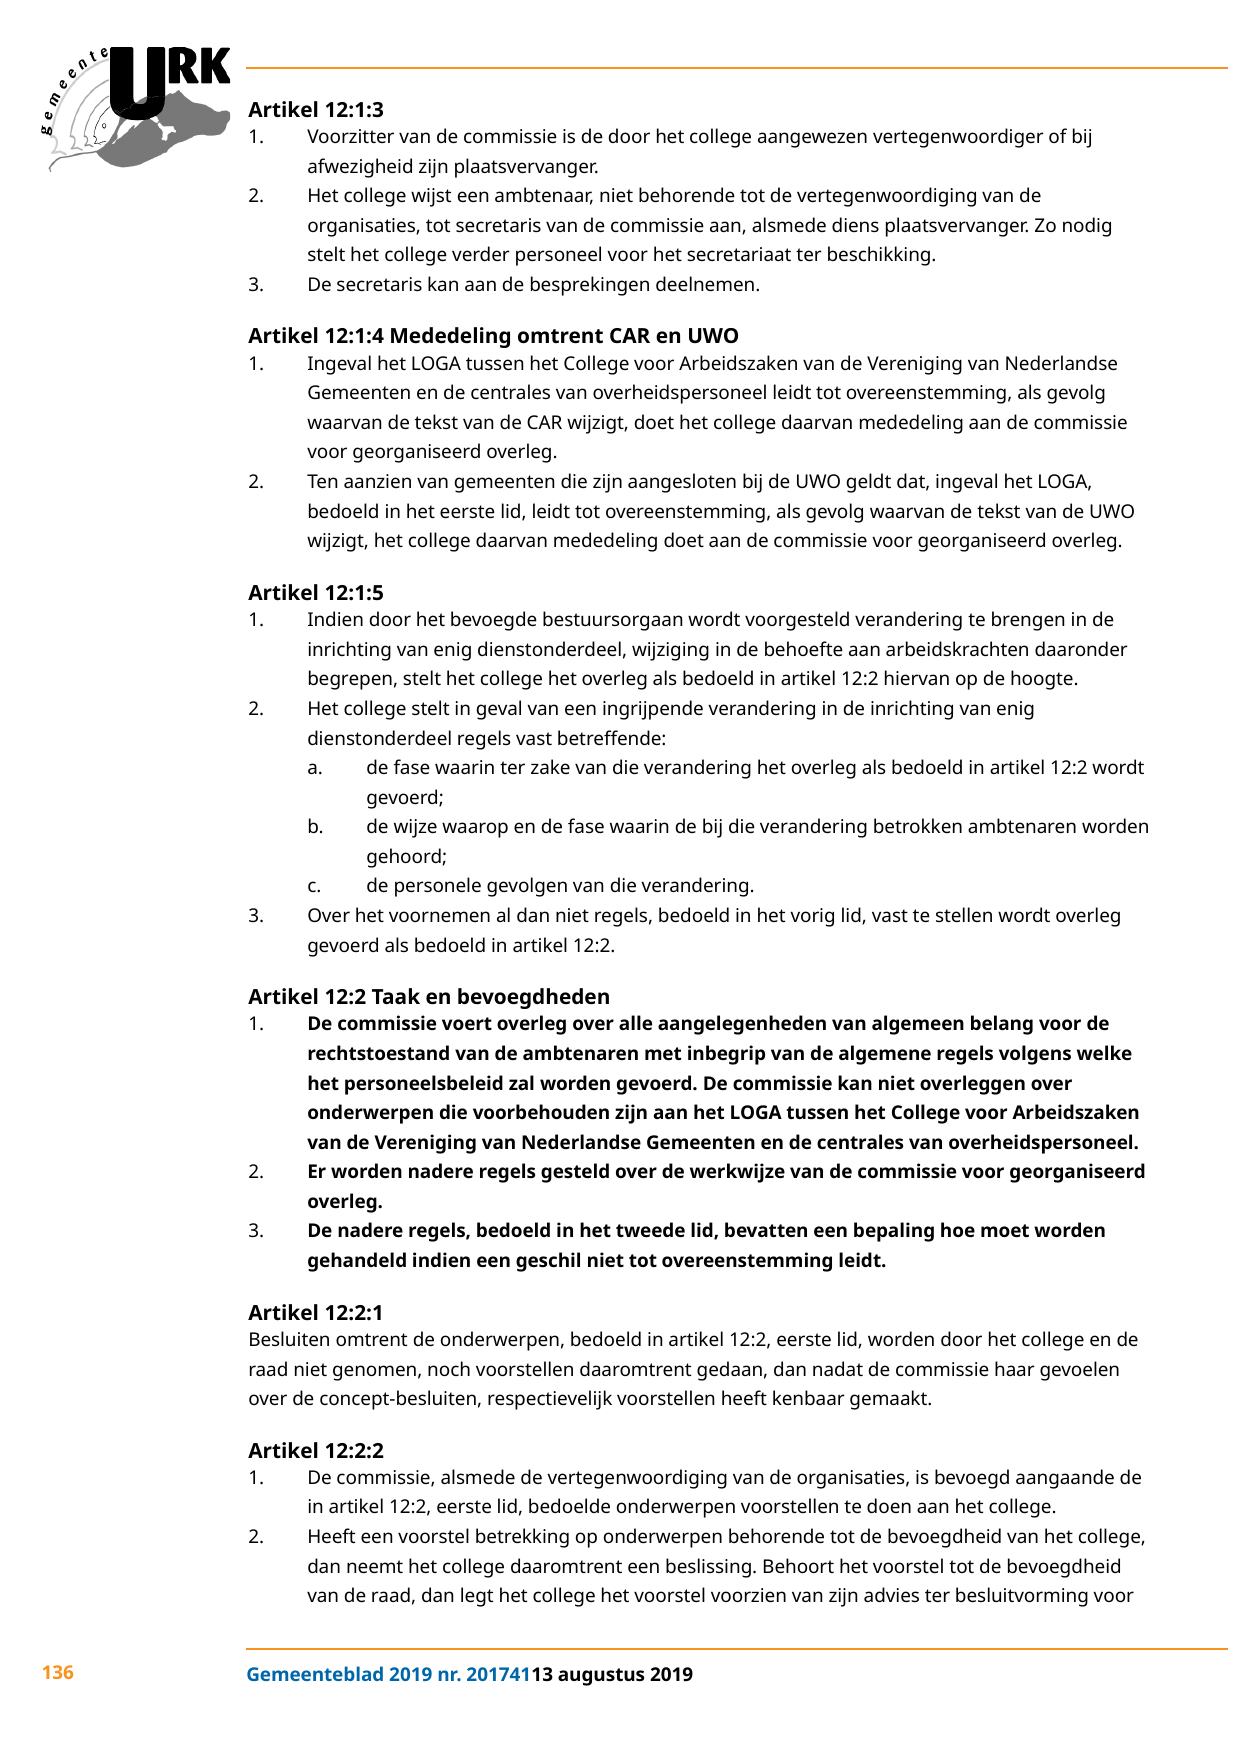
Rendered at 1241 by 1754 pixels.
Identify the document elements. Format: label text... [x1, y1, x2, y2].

text Artikel 12:2:2 [248, 1436, 1152, 1464]
picture [41, 47, 231, 172]
list De nadere regels, bedoeld in het tweede lid, bevatten een bepaling hoe moet worden gehandeld indien een geschil niet tot overeenstemming leidt. [248, 1218, 1152, 1273]
list De secretaris kan aan de besprekingen deelnemen. [248, 271, 1152, 297]
list de personele gevolgen van die verandering. [307, 873, 1152, 898]
list Heeft een voorstel betrekking op onderwerpen behorende tot de bevoegdheid van het college, dan neemt het college daaromtrent een beslissing. Behoort het voorstel tot de bevoegdheid van de raad, dan legt het college het voorstel voorzien van zijn advies ter besluitvorming voor [248, 1523, 1152, 1608]
text Besluiten omtrent de onderwerpen, bedoeld in artikel 12:2, eerste lid, worden door het college en de raad niet genomen, noch voorstellen daaromtrent gedaan, dan nadat de commissie haar gevoelen over de concept-besluiten, respectievelijk voorstellen heeft kenbaar gemaakt. [248, 1326, 1152, 1411]
list de wijze waarop en de fase waarin de bij die verandering betrokken ambtenaren worden gehoord; [307, 813, 1152, 869]
list De commissie voert overleg over alle aangelegenheden van algemeen belang voor de rechtstoestand van de ambtenaren met inbegrip van de algemene regels volgens welke het personeelsbeleid zal worden gevoerd. De commissie kan niet overleggen over onderwerpen die voorbehouden zijn aan het LOGA tussen het College voor Arbeidszaken van de Vereniging van Nederlandse Gemeenten en de centrales van overheidspersoneel. [248, 1011, 1152, 1155]
text Artikel 12:1:5 [248, 578, 1152, 606]
list Ingeval het LOGA tussen het College voor Arbeidszaken van de Vereniging van Nederlandse Gemeenten en de centrales van overheidspersoneel leidt tot overeenstemming, als gevolg waarvan de tekst van de CAR wijzigt, doet het college daarvan mededeling aan de commissie voor georganiseerd overleg. [248, 350, 1152, 464]
list Indien door het bevoegde bestuursorgaan wordt voorgesteld verandering te brengen in de inrichting van enig dienstonderdeel, wijziging in de behoefte aan arbeidskrachten daaronder begrepen, stelt het college het overleg als bedoeld in artikel 12:2 hiervan op de hoogte. [248, 606, 1152, 691]
text Artikel 12:1:3 [248, 95, 1152, 123]
list Er worden nadere regels gesteld over de werkwijze van de commissie voor georganiseerd overleg. [248, 1158, 1152, 1214]
list Voorzitter van de commissie is de door het college aangewezen vertegenwoordiger of bij afwezigheid zijn plaatsvervanger. [248, 123, 1152, 178]
list Ten aanzien van gemeenten die zijn aangesloten bij de UWO geldt dat, ingeval het LOGA, bedoeld in het eerste lid, leidt tot overeenstemming, als gevolg waarvan de tekst van de UWO wijzigt, het college daarvan mededeling doet aan de commissie voor georganiseerd overleg. [248, 468, 1152, 553]
list De commissie, alsmede de vertegenwoordiging van de organisaties, is bevoegd aangaande de in artikel 12:2, eerste lid, bedoelde onderwerpen voorstellen te doen aan het college. [248, 1464, 1152, 1519]
text Artikel 12:2:1 [248, 1298, 1152, 1326]
text Artikel 12:2 Taak en bevoegdheden [248, 982, 1152, 1011]
text Artikel 12:1:4 Mededeling omtrent CAR en UWO [248, 322, 1152, 350]
list Over het voornemen al dan niet regels, bedoeld in het vorig lid, vast te stellen wordt overleg gevoerd als bedoeld in artikel 12:2. [248, 902, 1152, 957]
list Het college stelt in geval van een ingrijpende verandering in de inrichting van enig dienstonderdeel regels vast betreffende: [248, 695, 1152, 750]
list de fase waarin ter zake van die verandering het overleg als bedoeld in artikel 12:2 wordt gevoerd; [307, 754, 1152, 809]
list Het college wijst een ambtenaar, niet behorende tot de vertegenwoordiging van de organisaties, tot secretaris van de commissie aan, alsmede diens plaatsvervanger. Zo nodig stelt het college verder personeel voor het secretariaat ter beschikking. [248, 182, 1152, 267]
